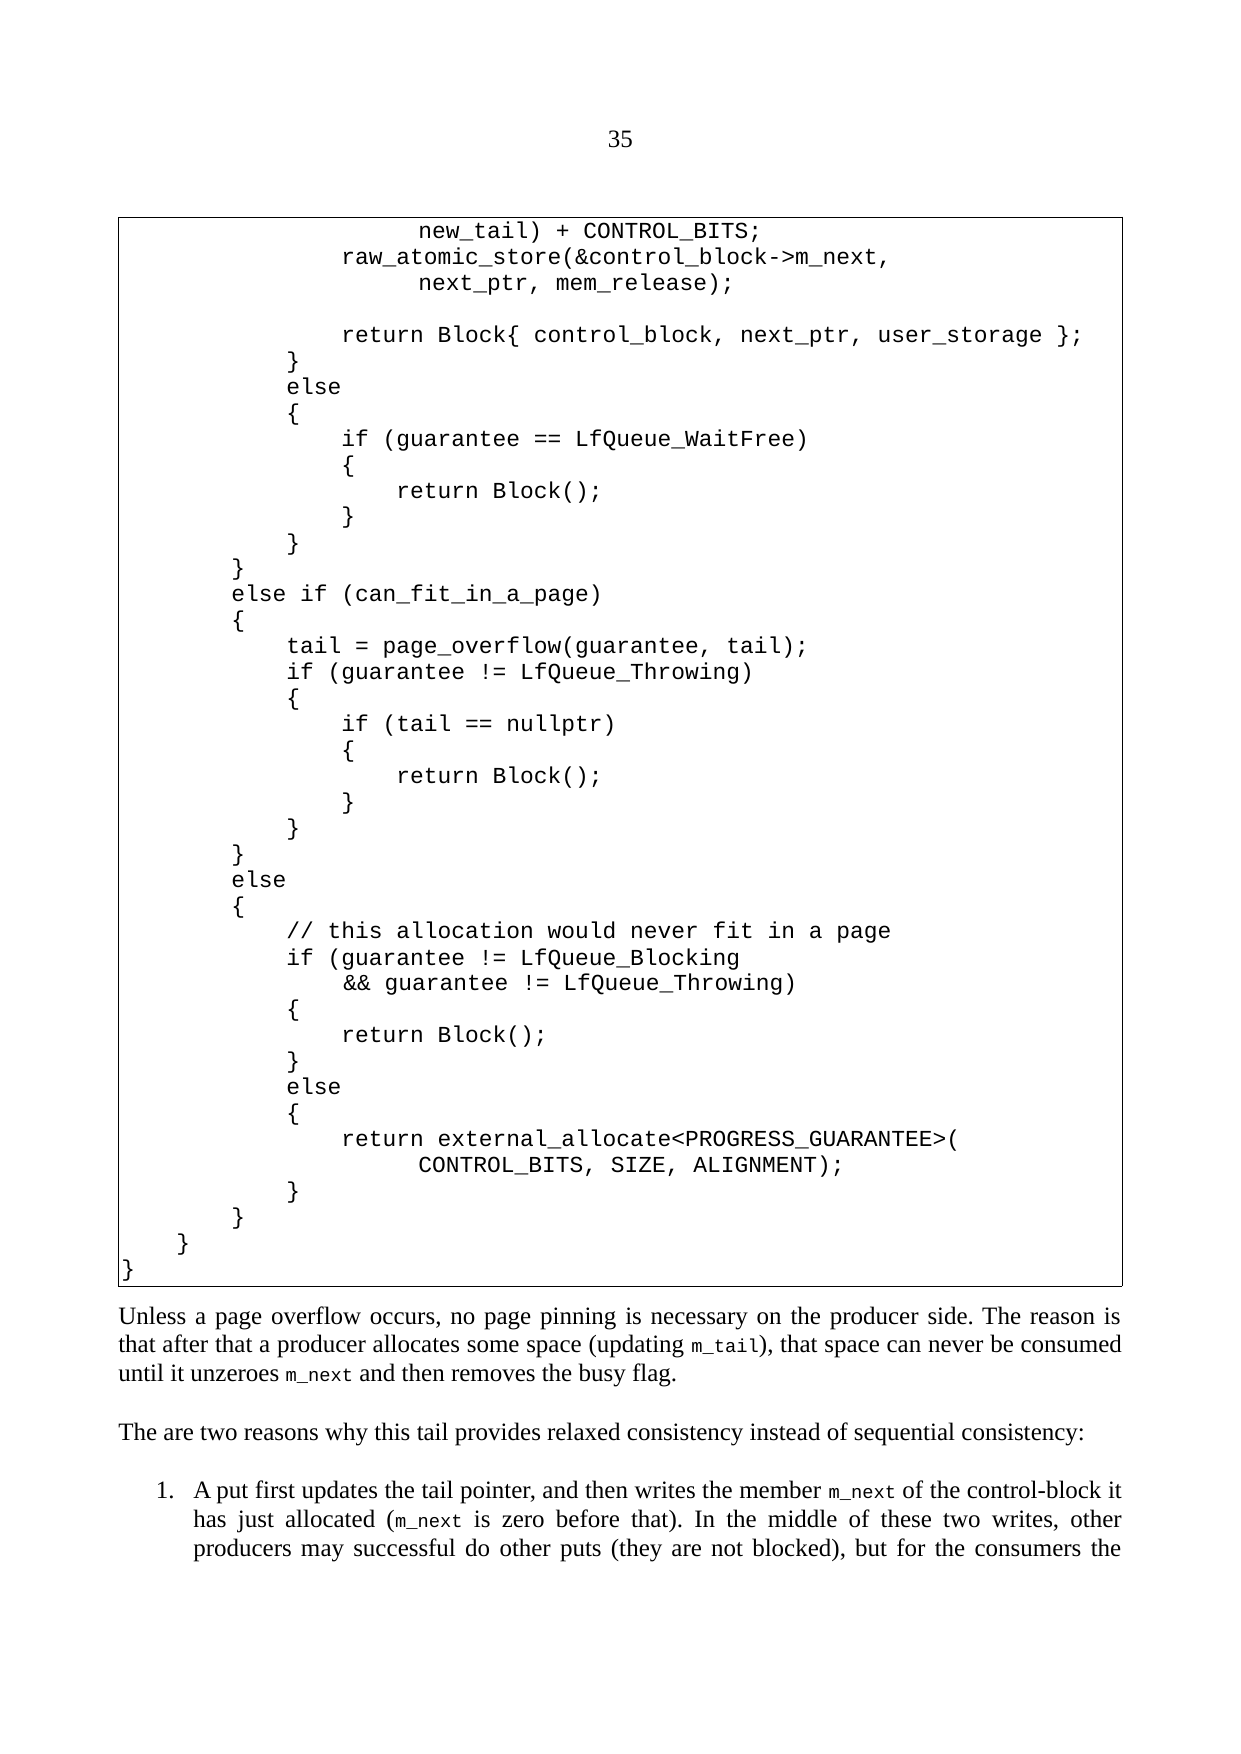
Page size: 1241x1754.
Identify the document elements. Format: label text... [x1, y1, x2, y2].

text } [119, 1047, 1122, 1072]
text return external_allocate<PROGRESS_GUARANTEE>( [119, 1124, 1122, 1150]
text raw_atomic_store(&control_block->m_next, [119, 242, 1122, 268]
text if (guarantee != LfQueue_Blocking [119, 943, 1122, 969]
text } [119, 346, 1122, 372]
text if (tail == nullptr) [119, 709, 1122, 735]
text { [119, 606, 1122, 632]
text { [119, 450, 1122, 476]
text } [119, 528, 1122, 554]
text new_tail) + CONTROL_BITS; [119, 218, 1122, 242]
text if (guarantee != LfQueue_Throwing) [119, 657, 1122, 683]
text else if (can_fit_in_a_page) [119, 580, 1122, 606]
text next_ptr, mem_release); [119, 268, 1122, 297]
text else [119, 372, 1122, 398]
text { [119, 995, 1122, 1021]
text { [119, 735, 1122, 761]
text Unless a page overflow occurs, no page pinning is necessary on the producer side. The reason is that after that a producer allocates some space (updating m_tail), that space can never be consumed until it unzeroes m_next and then removes the busy flag. [118, 1301, 1122, 1387]
text } [119, 1176, 1122, 1202]
text { [119, 683, 1122, 709]
text } [119, 1228, 1122, 1254]
text tail = page_overflow(guarantee, tail); [119, 632, 1122, 657]
text The are two reasons why this tail provides relaxed consistency instead of sequential consistency: [118, 1417, 1122, 1446]
text return Block(); [119, 761, 1122, 787]
text return Block(); [119, 1021, 1122, 1047]
text { [119, 398, 1122, 424]
text // this allocation would never fit in a page [119, 917, 1122, 943]
text } [119, 787, 1122, 813]
text } [119, 1254, 1122, 1286]
text } [119, 813, 1122, 839]
text } [119, 1202, 1122, 1228]
text } [119, 839, 1122, 865]
text if (guarantee == LfQueue_WaitFree) [119, 424, 1122, 450]
text return Block(); [119, 476, 1122, 502]
text else [119, 1072, 1122, 1098]
list A put first updates the tail pointer, and then writes the member m_next of the control-block it has just allocated (m_next is zero before that). In the middle of these two writes, other producers may successful do other puts (they are not blocked), but for the consumers the [156, 1475, 1122, 1562]
text } [119, 554, 1122, 580]
text else [119, 865, 1122, 891]
text return Block{ control_block, next_ptr, user_storage }; [119, 320, 1122, 346]
text { [119, 1098, 1122, 1124]
text } [119, 502, 1122, 528]
text CONTROL_BITS, SIZE, ALIGNMENT); [119, 1150, 1122, 1176]
text { [119, 891, 1122, 917]
text && guarantee != LfQueue_Throwing) [119, 969, 1122, 995]
